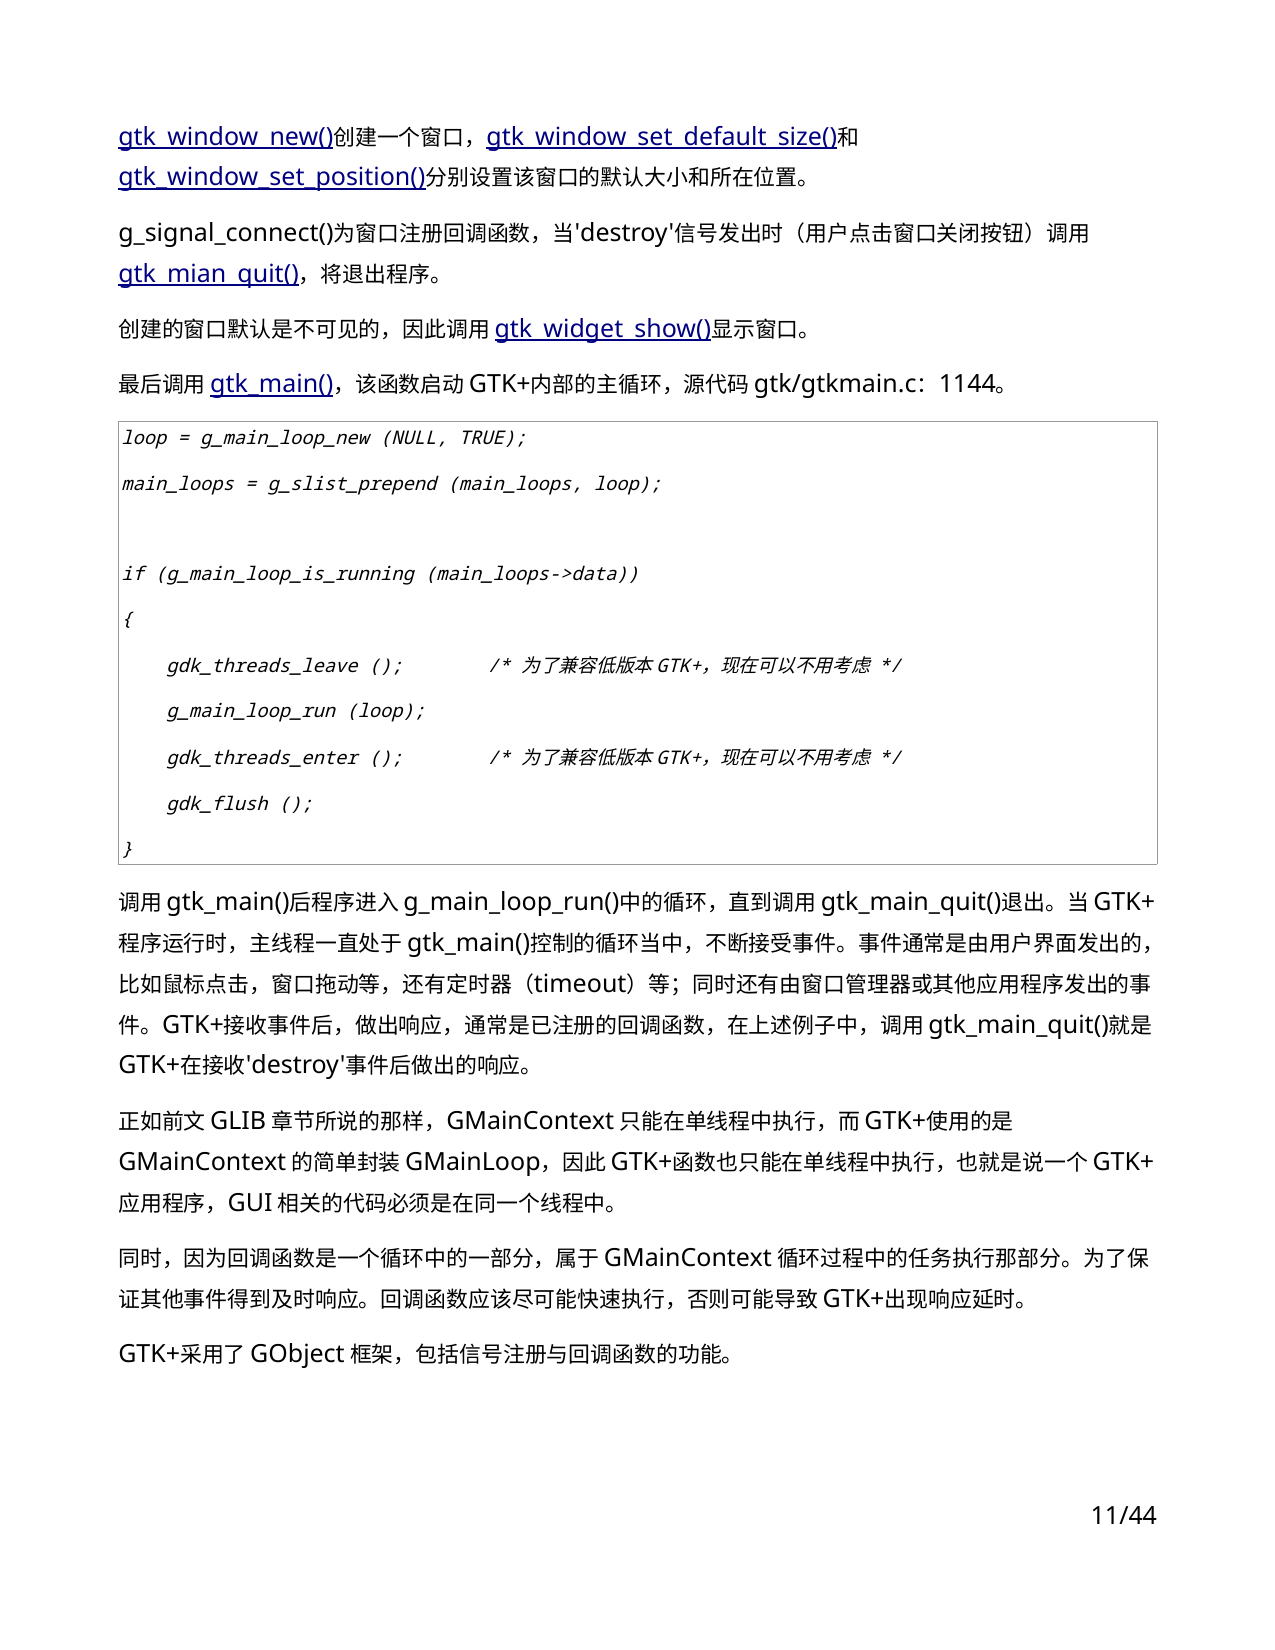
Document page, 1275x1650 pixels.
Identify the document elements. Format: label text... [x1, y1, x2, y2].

text { [119, 602, 1157, 631]
text gdk_flush (); [119, 787, 1157, 816]
text 最后调用gtk_main()，该函数启动GTK+内部的主循环，源代码gtk/gtkmain.c：1144。 [118, 366, 1157, 400]
text 同时，因为回调函数是一个循环中的一部分，属于GMainContext循环过程中的任务执行那部分。为了保证其他事件得到及时响应。回调函数应该尽可能快速执行，否则可能导致GTK+出现响应延时。 [118, 1239, 1157, 1314]
text 调用gtk_main()后程序进入g_main_loop_run()中的循环，直到调用gtk_main_quit()退出。当GTK+程序运行时，主线程一直处于gtk_main()控制的循环当中，不断接受事件。事件通常是由用户界面发出的，比如鼠标点击，窗口拖动等，还有定时器（timeout）等；同时还有由窗口管理器或其他应用程序发出的事件。GTK+接收事件后，做出响应，通常是已注册的回调函数，在上述例子中，调用gtk_main_quit()就是GTK+在接收'destroy'事件后做出的响应。 [118, 884, 1157, 1081]
text if (g_main_loop_is_running (main_loops->data)) [119, 557, 1157, 586]
text gdk_threads_leave (); /* 为了兼容低版本GTK+，现在可以不用考虑 */ [119, 647, 1157, 678]
text GTK+采用了GObject框架，包括信号注册与回调函数的功能。 [118, 1336, 1157, 1370]
text 创建的窗口默认是不可见的，因此调用gtk_widget_show()显示窗口。 [118, 311, 1157, 345]
text main_loops = g_slist_prepend (main_loops, loop); [119, 467, 1157, 495]
text gtk_window_new()创建一个窗口，gtk_window_set_default_size()和gtk_window_set_position()分别设置该窗口的默认大小和所在位置。 [118, 118, 1157, 193]
text 正如前文GLIB章节所说的那样，GMainContext只能在单线程中执行，而GTK+使用的是GMainContext的简单封装GMainLoop，因此GTK+函数也只能在单线程中执行，也就是说一个GTK+应用程序，GUI相关的代码必须是在同一个线程中。 [118, 1102, 1157, 1218]
text } [119, 832, 1157, 864]
text loop = g_main_loop_new (NULL, TRUE); [119, 422, 1157, 450]
text g_main_loop_run (loop); [119, 695, 1157, 723]
text gdk_threads_enter (); /* 为了兼容低版本GTK+，现在可以不用考虑 */ [119, 740, 1157, 770]
text g_signal_connect()为窗口注册回调函数，当'destroy'信号发出时（用户点击窗口关闭按钮）调用gtk_mian_quit()，将退出程序。 [118, 214, 1157, 289]
